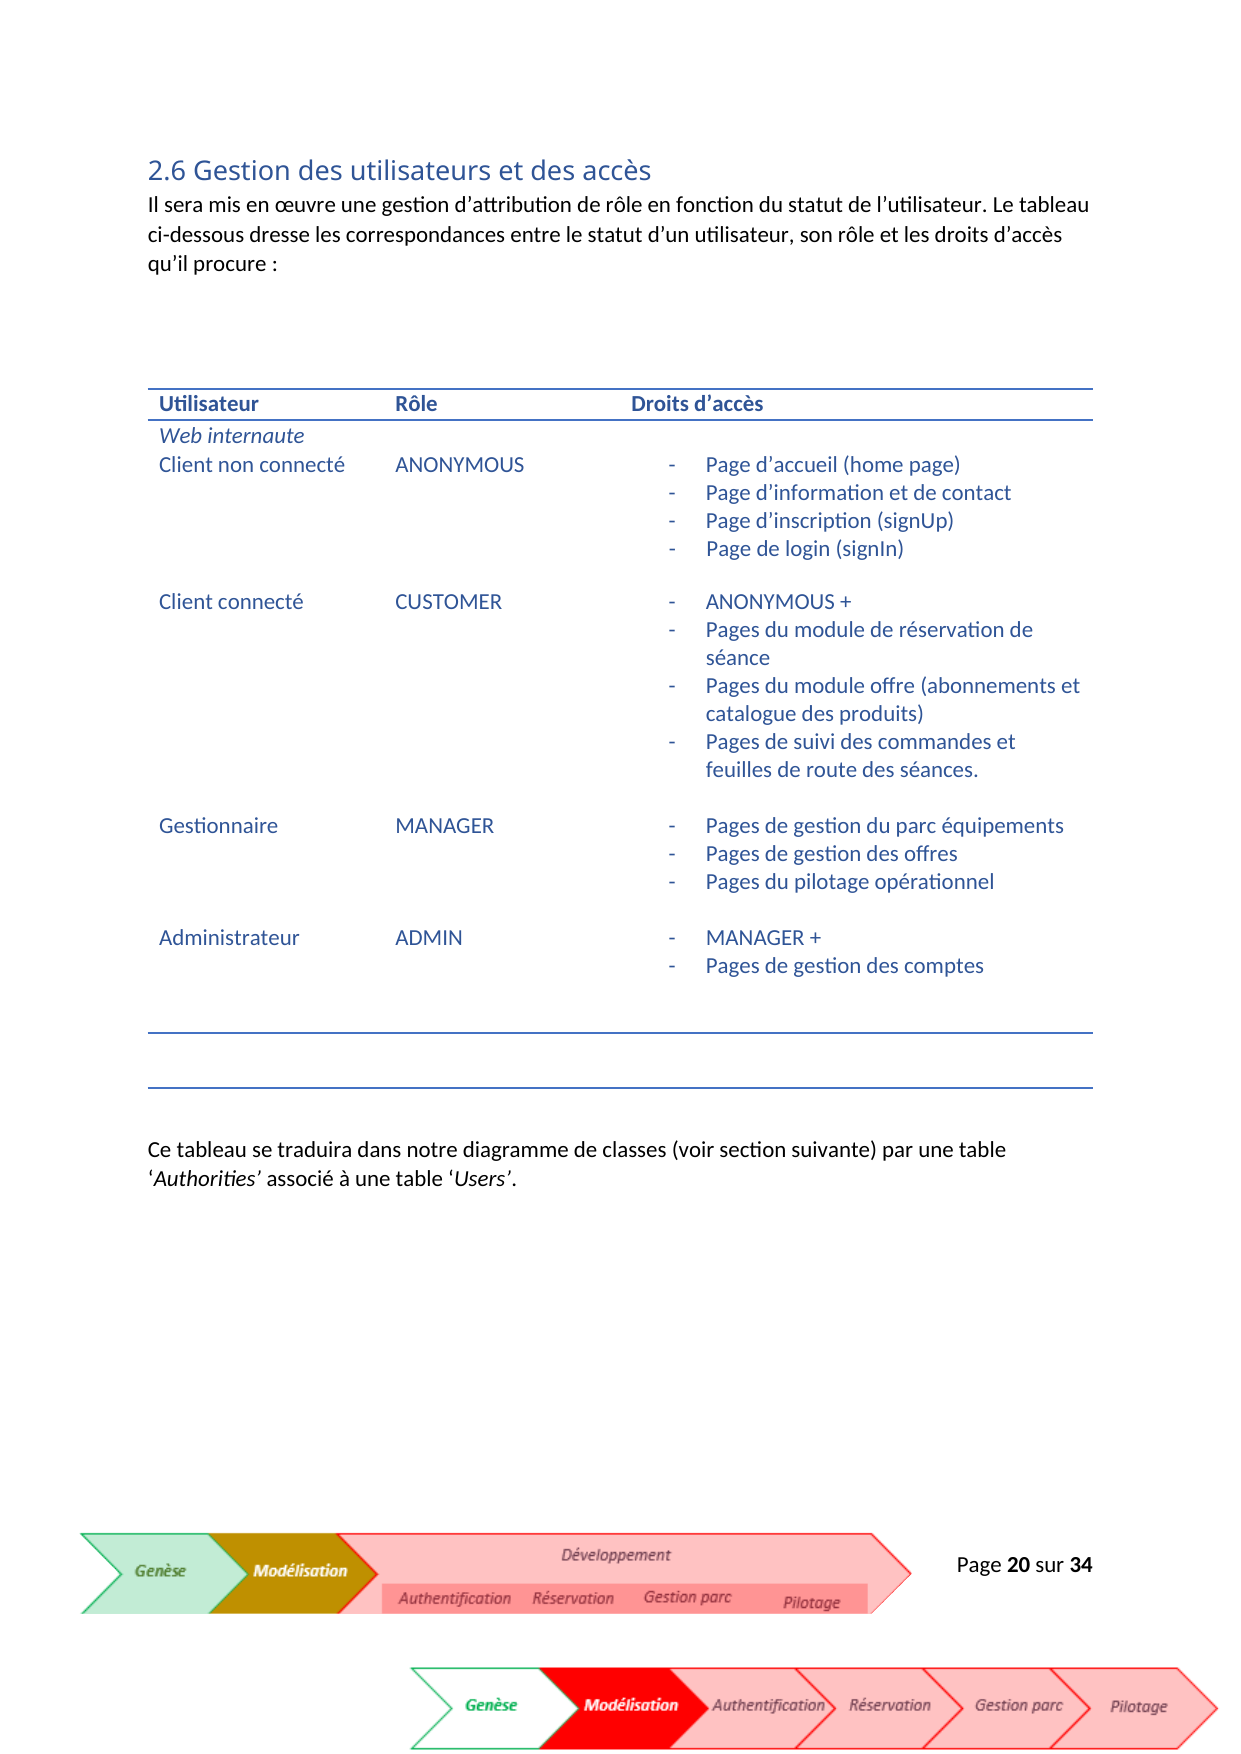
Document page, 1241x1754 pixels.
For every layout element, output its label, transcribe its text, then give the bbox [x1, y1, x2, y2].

table_cell ANONYMOUS + Pages du module de réservation de séance Pages du module offre (abonnements et catalogue des produits) Pages de suivi des commandes et feuilles de route des séances. [620, 587, 1092, 811]
table_cell Gestionnaire [148, 811, 384, 923]
table_cell Page d’accueil (home page) Page d’information et de contact Page d’inscription (signUp) Page de login (signIn) [620, 450, 1092, 587]
table_header Droits d’accès [620, 390, 1092, 419]
text Il sera mis en œuvre une gestion d’attribution de rôle en fonction du statut de l’utilisateur. Le tableau ci-dessous dresse les correspondances entre le statut d’un utilisateur, son rôle et les droits d’accès qu’il procure : [148, 191, 1092, 277]
table_cell CUSTOMER [384, 587, 620, 811]
table_cell MANAGER [384, 811, 620, 923]
text Ce tableau se traduira dans notre diagramme de classes (voir section suivante) par une table ‘Authorities’ associé à une table ‘Users’. [148, 1135, 1092, 1192]
table_cell ANONYMOUS [384, 450, 620, 587]
table_cell [148, 1034, 384, 1087]
table_cell ADMIN [384, 923, 620, 1032]
table_cell [384, 1034, 620, 1087]
table_header Utilisateur [148, 390, 384, 419]
table_cell Client connecté [148, 587, 384, 811]
table_cell Pages de gestion du parc équipements Pages de gestion des offres Pages du pilotage opérationnel [620, 811, 1092, 923]
subtitle 2.6 Gestion des utilisateurs et des accès [148, 152, 1092, 189]
table_header Rôle [384, 390, 620, 419]
table_cell Client non connecté [148, 450, 384, 587]
table_cell Web internaute [148, 421, 384, 450]
table_cell MANAGER + Pages de gestion des comptes [620, 923, 1092, 1032]
table_cell [620, 1034, 1092, 1087]
table_cell Administrateur [148, 923, 384, 1032]
table_cell [384, 421, 620, 450]
table_cell [620, 421, 1092, 450]
